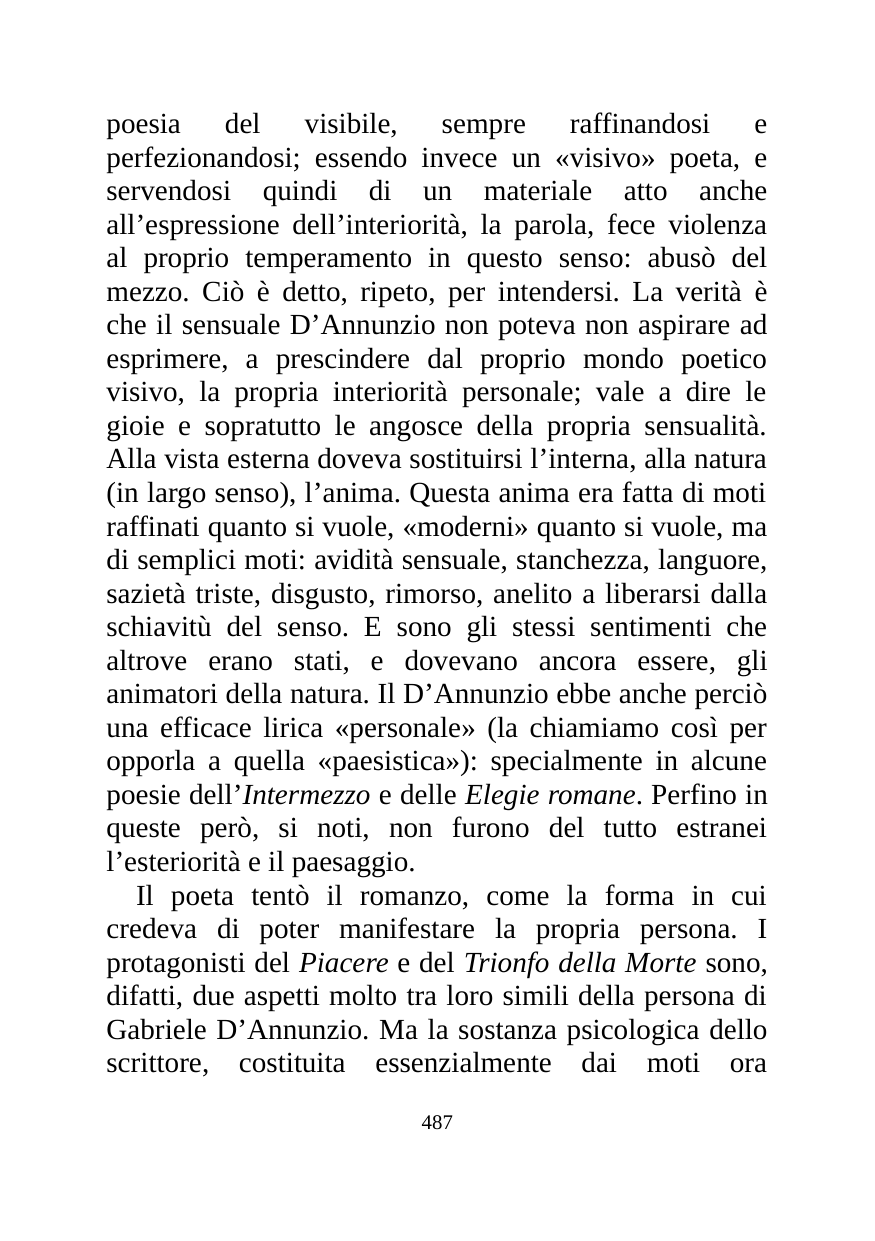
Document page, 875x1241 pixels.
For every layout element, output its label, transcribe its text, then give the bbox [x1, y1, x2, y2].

text Il poeta tentò il romanzo, come la forma in cui credeva di poter manifestare la propria persona. I protagonisti del Piacere e del Trionfo della Morte sono, difatti, due aspetti molto tra loro simili della persona di Gabriele D’Annunzio. Ma la sostanza psicologica dello scrittore, costituita essenzialmente dai moti ora [106, 878, 768, 1079]
text poesia del visibile, sempre raffinandosi e perfezionandosi; essendo invece un «visivo» poeta, e servendosi quindi di un materiale atto anche all’espressione dell’interiorità, la parola, fece violenza al proprio temperamento in questo senso: abusò del mezzo. Ciò è detto, ripeto, per intendersi. La verità è che il sensuale D’Annunzio non poteva non aspirare ad esprimere, a prescindere dal proprio mondo poetico visivo, la propria interiorità personale; vale a dire le gioie e sopratutto le angosce della propria sensualità. Alla vista esterna doveva sostituirsi l’interna, alla natura (in largo senso), l’anima. Questa anima era fatta di moti raffinati quanto si vuole, «moderni» quanto si vuole, ma di semplici moti: avidità sensuale, stanchezza, languore, sazietà triste, disgusto, rimorso, anelito a liberarsi dalla schiavitù del senso. E sono gli stessi sentimenti che altrove erano stati, e dovevano ancora essere, gli animatori della natura. Il D’Annunzio ebbe anche perciò una efficace lirica «personale» (la chiamiamo così per opporla a quella «paesistica»): specialmente in alcune poesie dell’Intermezzo e delle Elegie romane. Perfino in queste però, si noti, non furono del tutto estranei l’esteriorità e il paesaggio. [106, 106, 768, 878]
